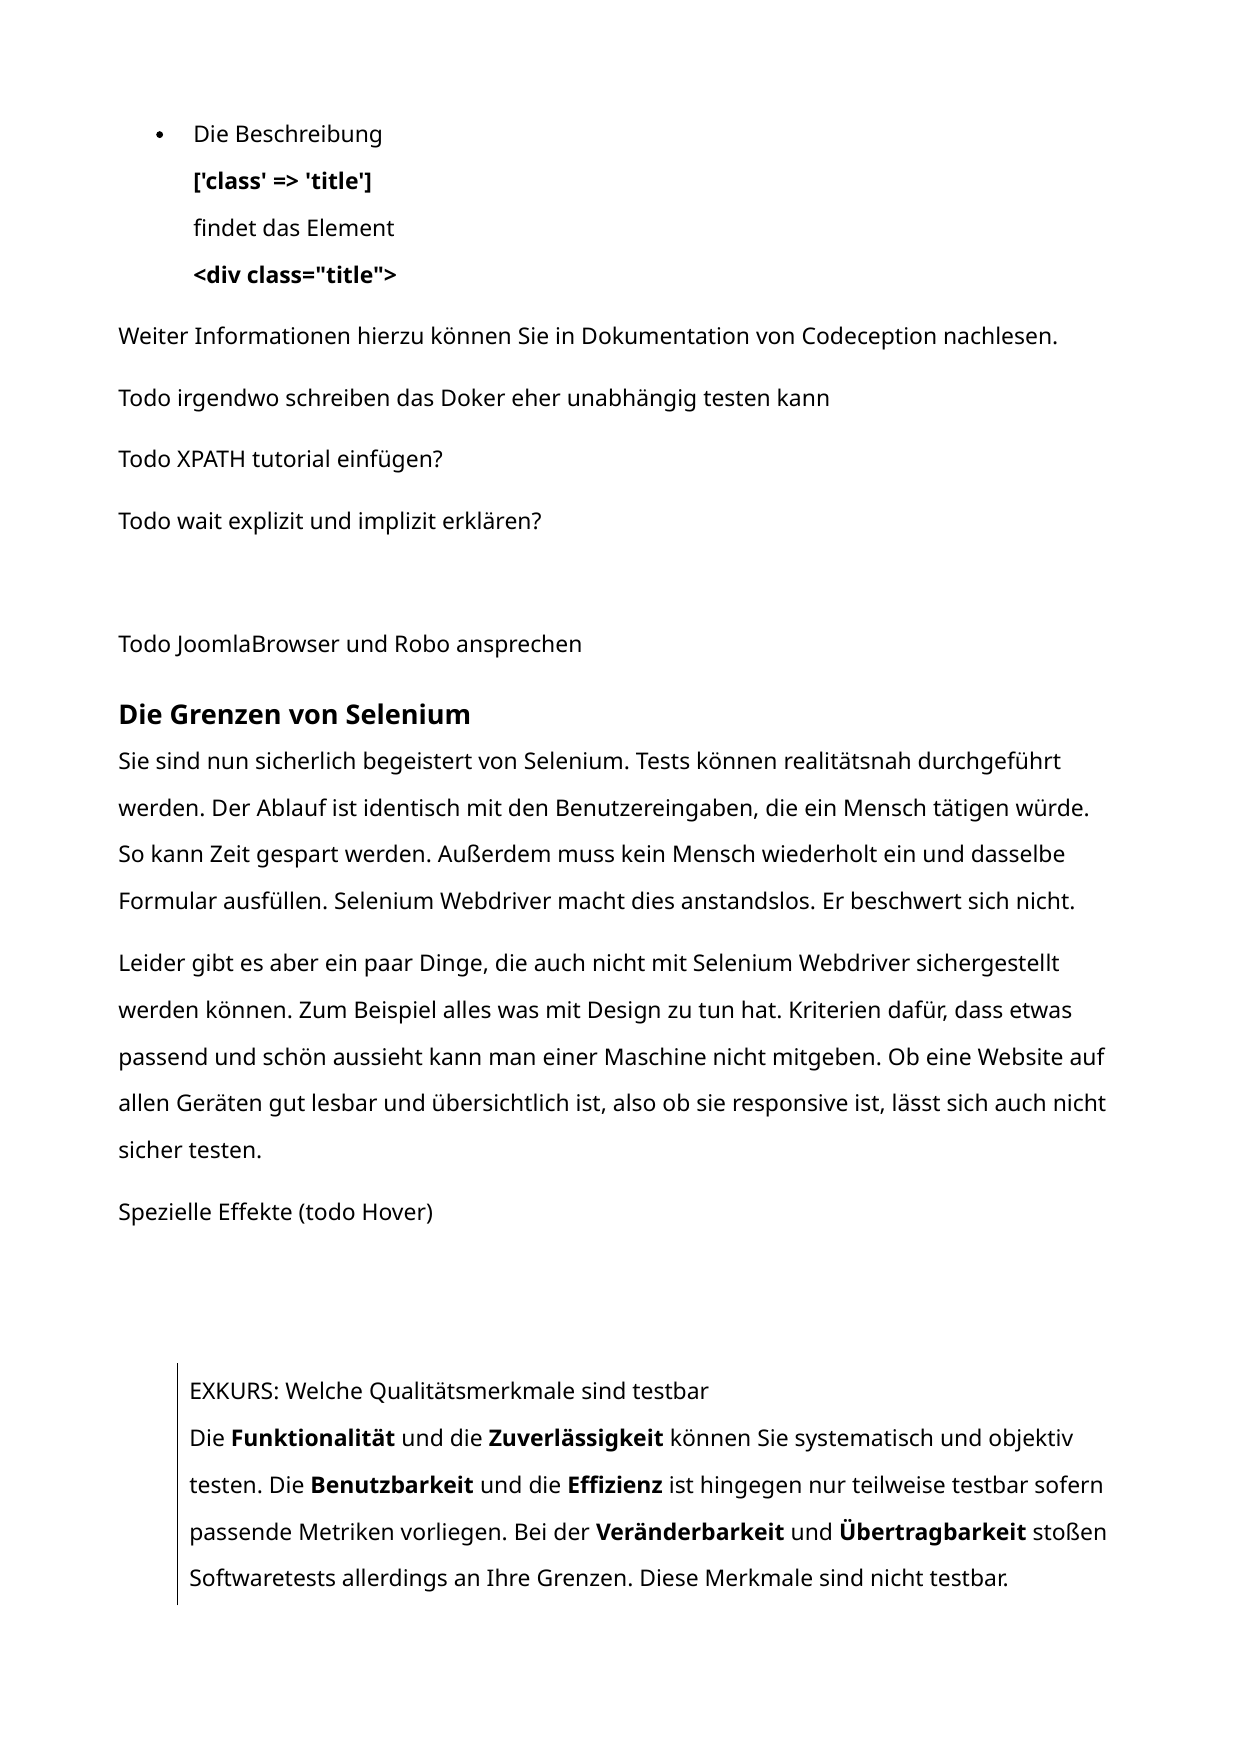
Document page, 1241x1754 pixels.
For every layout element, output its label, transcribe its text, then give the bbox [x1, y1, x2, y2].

text Spezielle Effekte (todo Hover) [118, 1196, 1122, 1227]
text EXKURS: Welche Qualitätsmerkmale sind testbar Die Funktionalität und die Zuverlässigkeit können Sie systematisch und objektiv testen. Die Benutzbarkeit und die Effizienz ist hingegen nur teilweise testbar sofern passende Metriken vorliegen. Bei der Veränderbarkeit und Übertragbarkeit stoßen Softwaretests allerdings an Ihre Grenzen. Diese Merkmale sind nicht testbar. [178, 1363, 1122, 1605]
text Sie sind nun sicherlich begeistert von Selenium. Tests können realitätsnah durchgeführt werden. Der Ablauf ist identisch mit den Benutzereingaben, die ein Mensch tätigen würde. So kann Zeit gespart werden. Außerdem muss kein Mensch wiederholt ein und dasselbe Formular ausfüllen. Selenium Webdriver macht dies anstandslos. Er beschwert sich nicht. [118, 744, 1122, 916]
text Leider gibt es aber ein paar Dinge, die auch nicht mit Selenium Webdriver sichergestellt werden können. Zum Beispiel alles was mit Design zu tun hat. Kriterien dafür, dass etwas passend und schön aussieht kann man einer Maschine nicht mitgeben. Ob eine Website auf allen Geräten gut lesbar und übersichtlich ist, also ob sie responsive ist, lässt sich auch nicht sicher testen. [118, 947, 1122, 1165]
list Die Beschreibung ['class' => 'title'] findet das Element <div class="title"> [156, 118, 1122, 290]
text Weiter Informationen hierzu können Sie in Dokumentation von Codeception nachlesen. [118, 320, 1122, 351]
subtitle Die Grenzen von Selenium [118, 695, 1122, 732]
text Todo irgendwo schreiben das Doker eher unabhängig testen kann [118, 382, 1122, 413]
text Todo wait explizit und implizit erklären? [118, 504, 1122, 536]
text Todo XPATH tutorial einfügen? [118, 443, 1122, 474]
text Todo JoomlaBrowser und Robo ansprechen [118, 627, 1122, 659]
